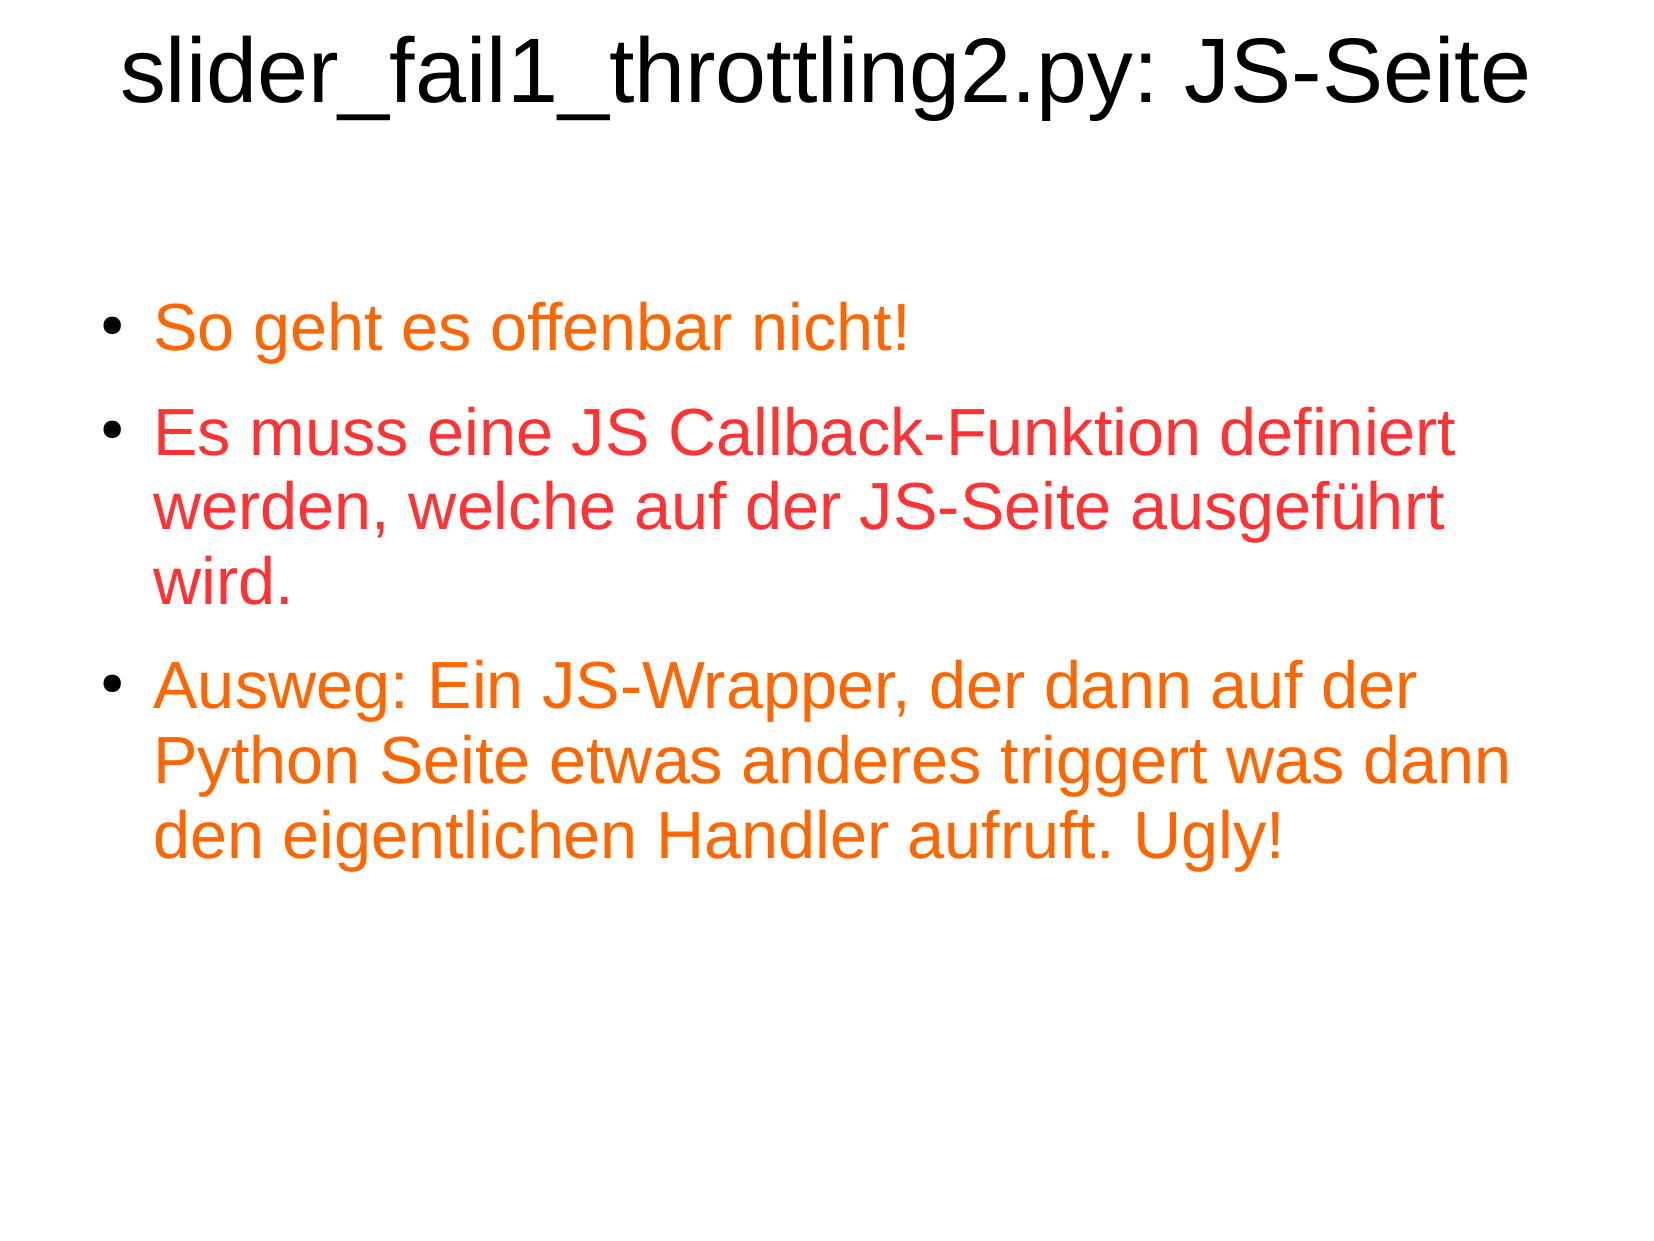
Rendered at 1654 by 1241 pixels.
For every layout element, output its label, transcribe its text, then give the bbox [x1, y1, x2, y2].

title slider_fail1_throttling2.py: JS-Seite [82, 0, 1571, 174]
list So geht es offenbar nicht! Es muss eine JS Callback-Funktion definiert werden, welche auf der JS-Seite ausgeführt wird. Ausweg: Ein JS-Wrapper, der dann auf der Python Seite etwas anderes triggert was dann den eigentlichen Handler aufruft. Ugly! [82, 290, 1571, 1010]
